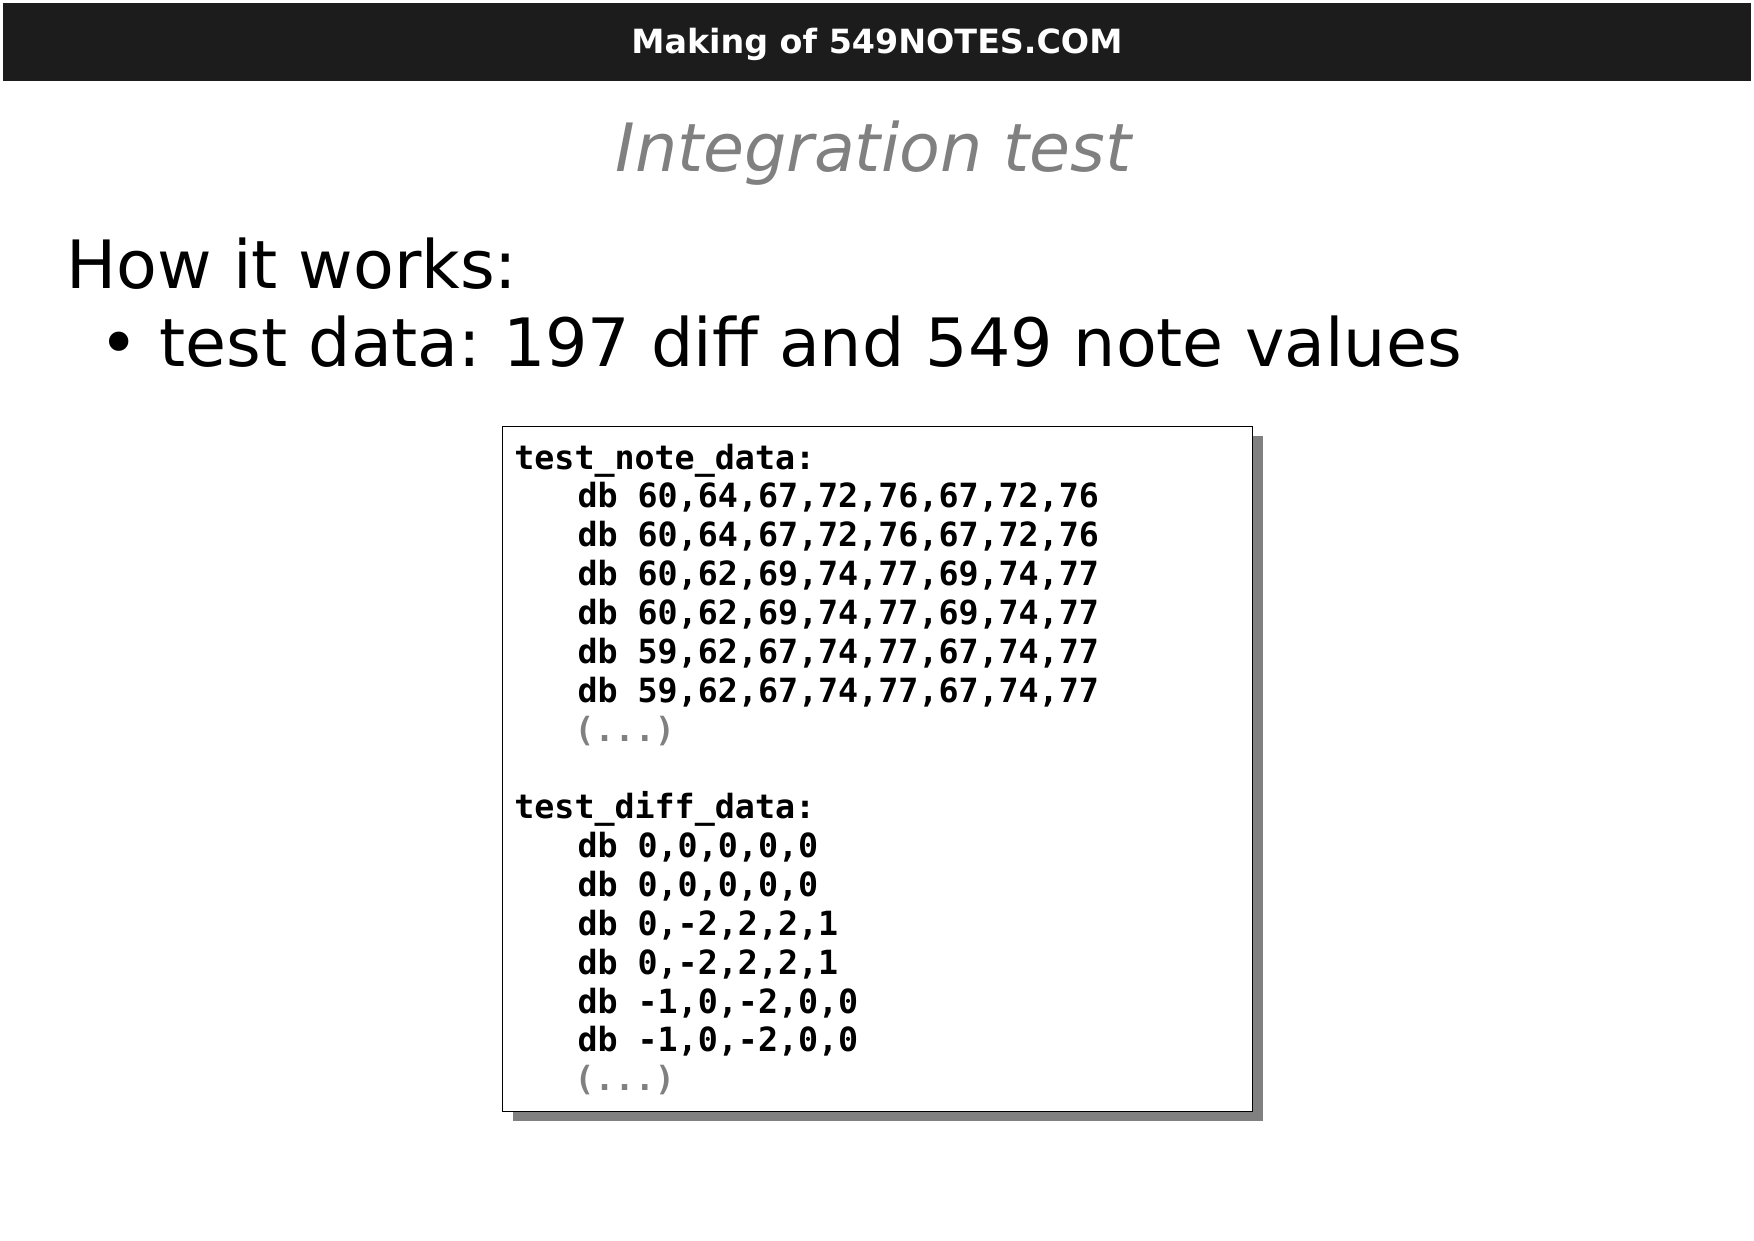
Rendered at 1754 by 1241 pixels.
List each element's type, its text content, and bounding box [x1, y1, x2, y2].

text How it works: [3, 226, 1751, 304]
table_header test_note_data: db 60,64,67,72,76,67,72,76 db 60,64,67,72,76,67,72,76 db 60,62,69,74,77,69,74,77 db 60,62,69,74,77,69,74,77 db 59,62,67,74,77,67,74,77 db 59,62,67,74,77,67,74,77 (...) test_diff_data: db 0,0,0,0,0 db 0,0,0,0,0 db 0,-2,2,2,1 db 0,-2,2,2,1 db -1,0,-2,0,0 db -1,0,-2,0,0 (...) [496, 421, 1268, 1127]
text Integration test [3, 110, 1751, 188]
text • test data: 197 diff and 549 note values [3, 304, 1751, 382]
